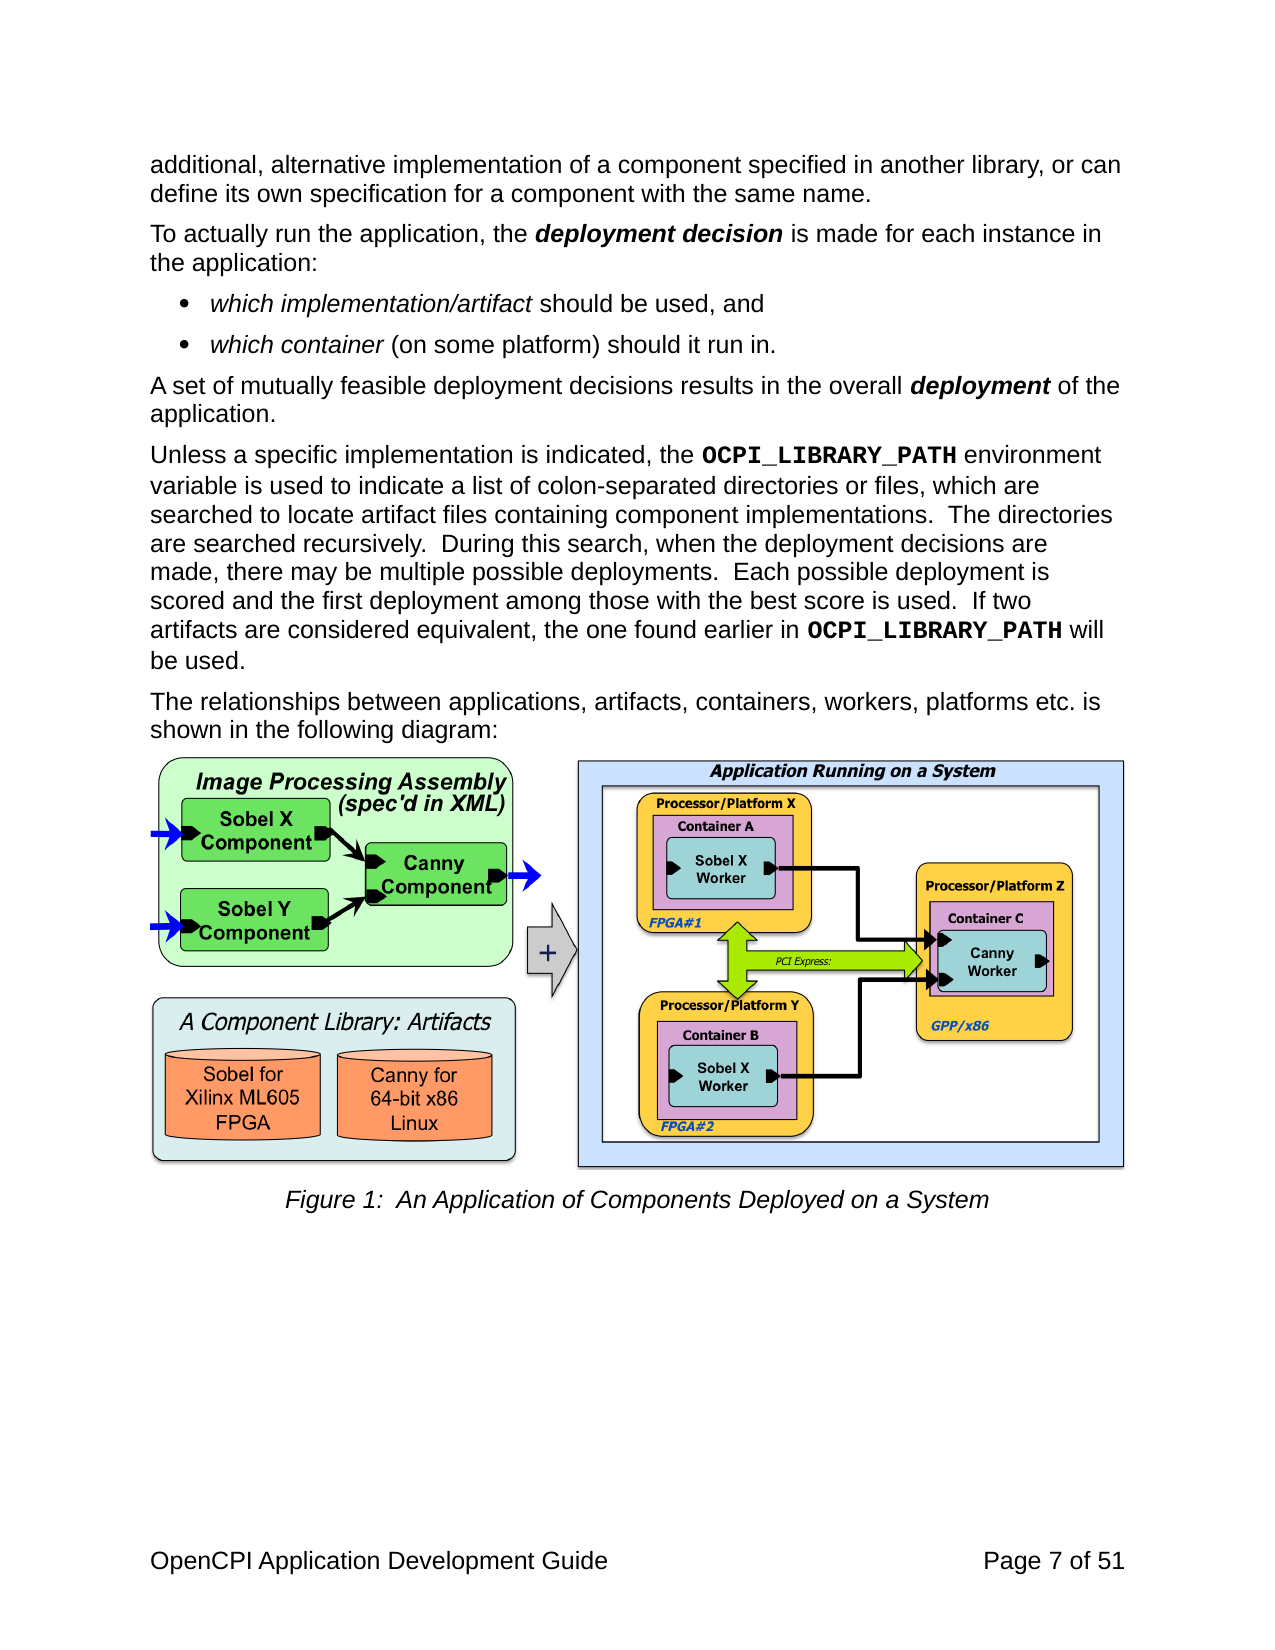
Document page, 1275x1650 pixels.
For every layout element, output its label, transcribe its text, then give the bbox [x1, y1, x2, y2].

picture [150, 920, 1126, 1170]
text Figure 1: An Application of Components Deployed on a System [150, 1185, 1125, 1214]
list which container (on some platform) should it run in. [180, 330, 1125, 359]
list which implementation/artifact should be used, and [180, 289, 1125, 318]
text additional, alternative implementation of a component specified in another library, or can define its own specification for a component with the same name. [150, 150, 1125, 207]
text The relationships between applications, artifacts, containers, workers, platforms etc. is shown in the following diagram: [150, 686, 1125, 744]
text A set of mutually feasible deployment decisions results in the overall deployment of the application. [150, 371, 1125, 428]
text To actually run the application, the deployment decision is made for each instance in the application: [150, 219, 1125, 277]
text Unless a specific implementation is indicated, the OCPI_LIBRARY_PATH environment variable is used to indicate a list of colon-separated directories or files, which are searched to locate artifact files containing component implementations. The directories are searched recursively. During this search, when the deployment decisions are made, there may be multiple possible deployments. Each possible deployment is scored and the first deployment among those with the best score is used. If two artifacts are considered equivalent, the one found earlier in OCPI_LIBRARY_PATH will be used. [150, 440, 1125, 674]
